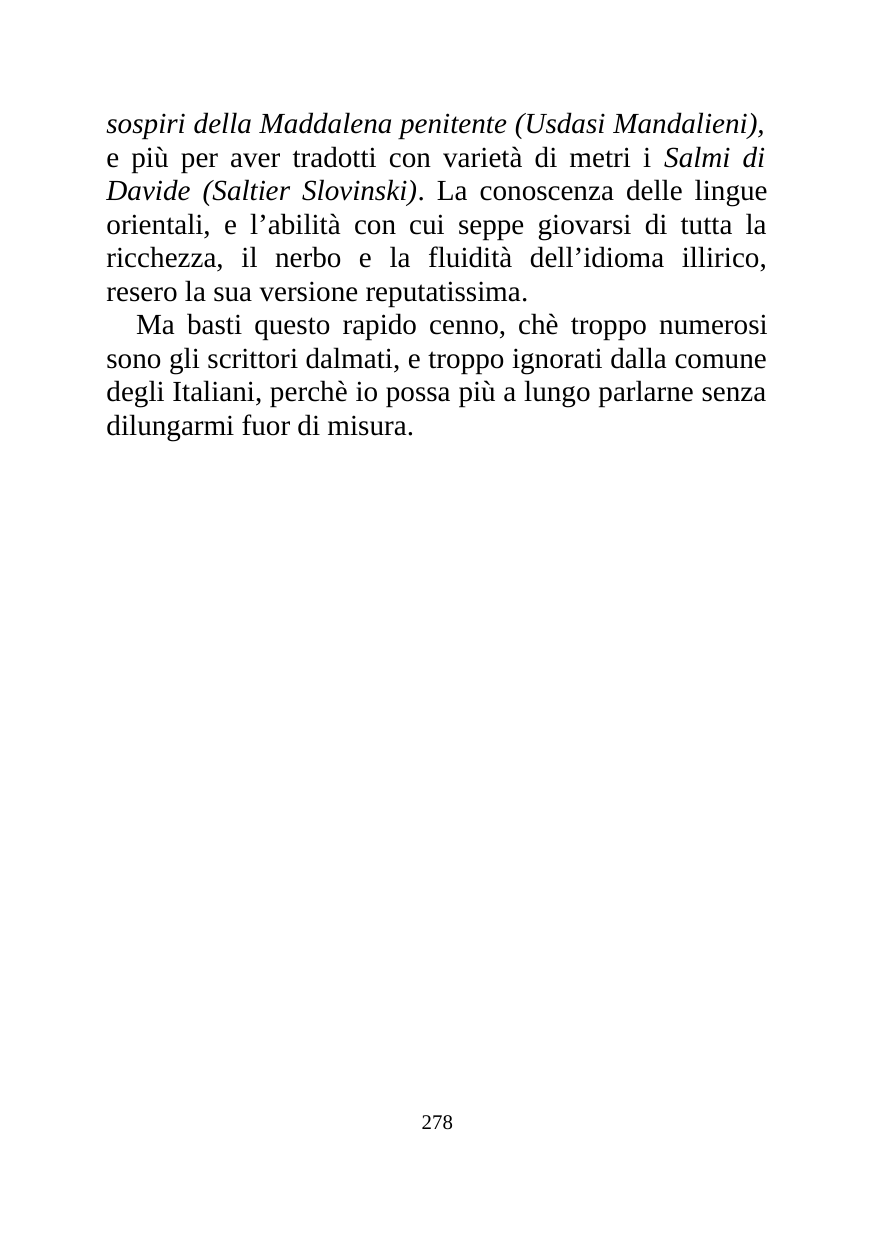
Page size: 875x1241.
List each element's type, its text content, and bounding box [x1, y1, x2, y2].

text sospiri della Maddalena penitente (Usdasi Mandalieni), e più per aver tradotti con varietà di metri i Salmi di Davide (Saltier Slovinski). La conoscenza delle lingue orientali, e l’abilità con cui seppe giovarsi di tutta la ricchezza, il nerbo e la fluidità dell’idioma illirico, resero la sua versione reputatissima. [106, 106, 768, 307]
text Ma basti questo rapido cenno, chè troppo numerosi sono gli scrittori dalmati, e troppo ignorati dalla comune degli Italiani, perchè io possa più a lungo parlarne senza dilungarmi fuor di misura. [106, 307, 768, 442]
